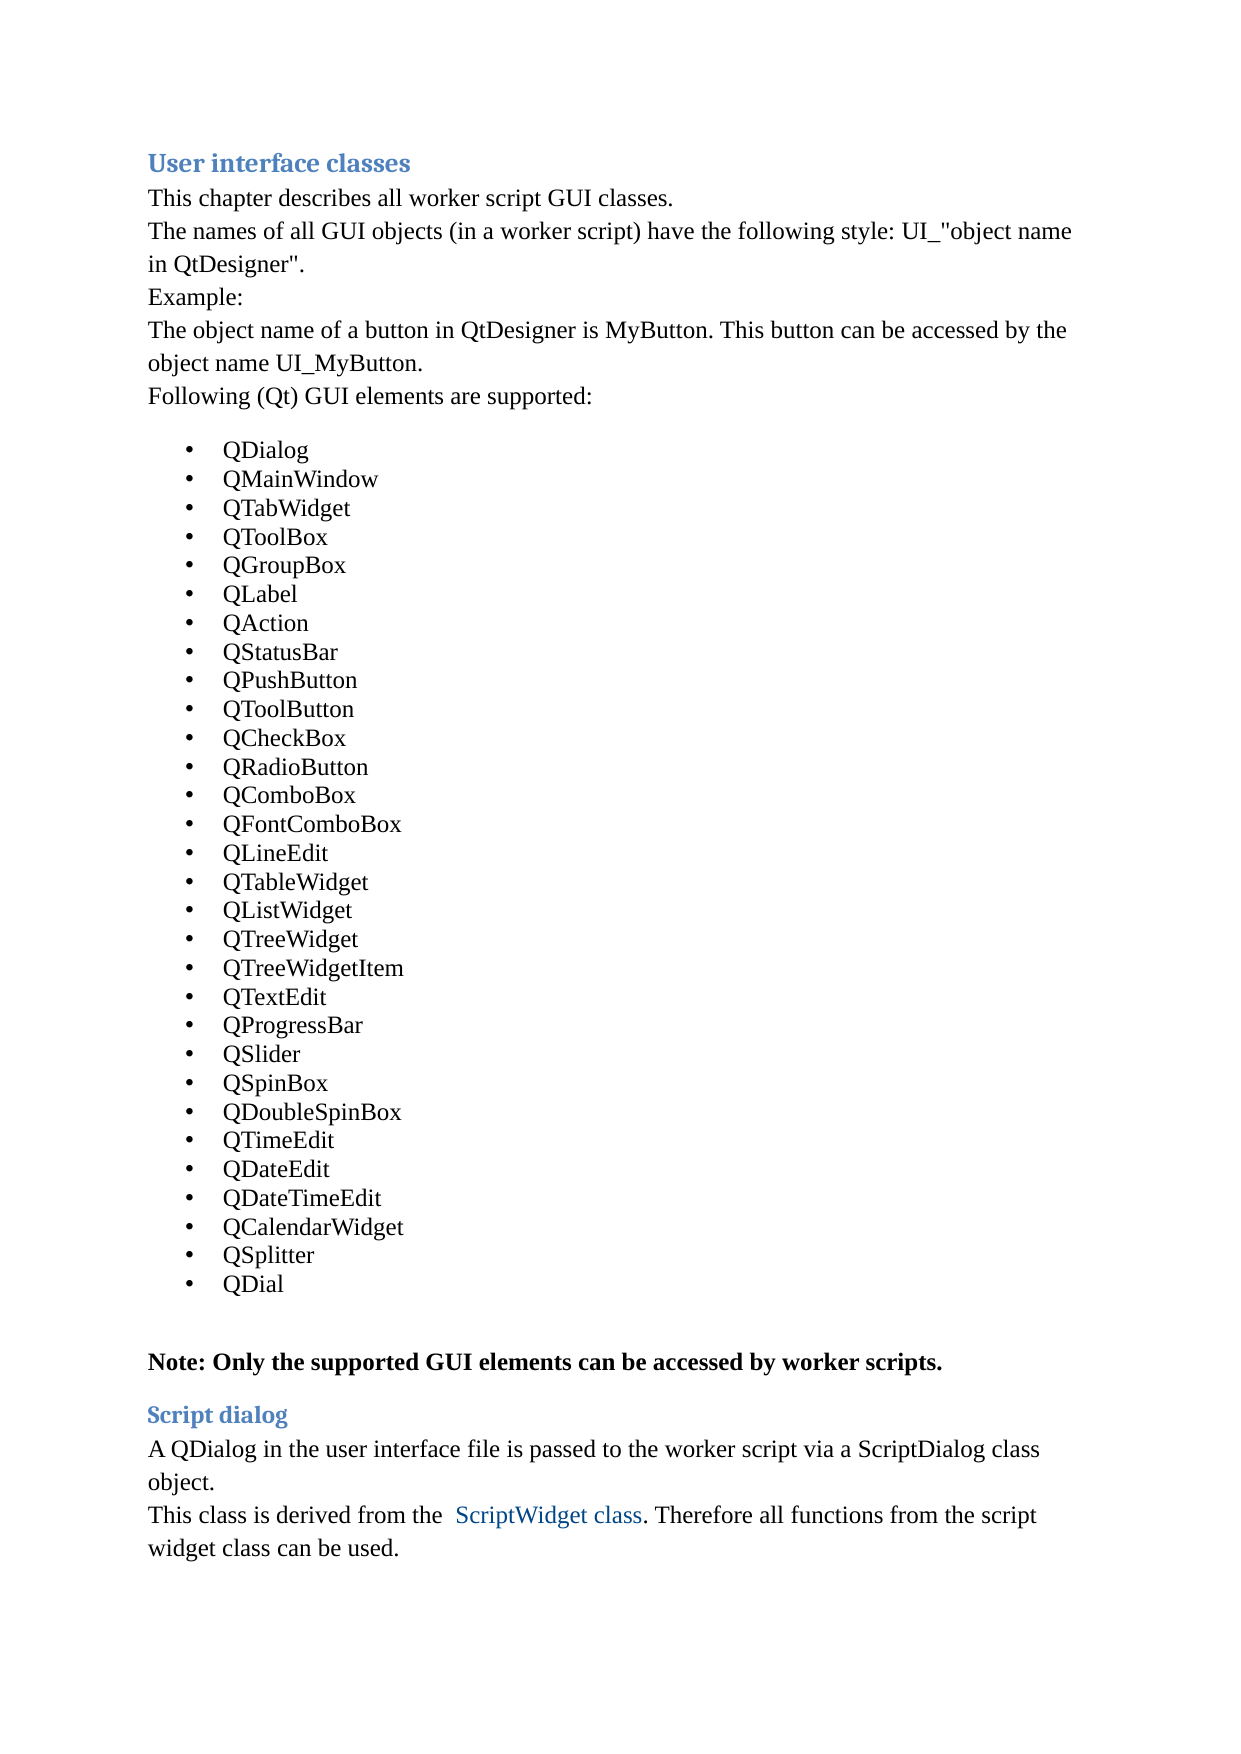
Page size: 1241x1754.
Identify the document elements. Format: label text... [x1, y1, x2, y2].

list QListWidget [185, 895, 1093, 924]
list QDial [185, 1269, 1093, 1298]
list QDateTimeEdit [185, 1183, 1093, 1212]
list QComboBox [185, 780, 1093, 809]
text This class is derived from the ScriptWidget class. Therefore all functions from the script widget class can be used. [148, 1500, 1093, 1562]
list QToolBox [185, 522, 1093, 550]
list QToolButton [185, 694, 1093, 723]
text Example: [148, 282, 1093, 311]
list QSplitter [185, 1240, 1093, 1269]
list QSlider [185, 1039, 1093, 1068]
subtitle Script dialog [148, 1401, 1093, 1430]
text Note: Only the supported GUI elements can be accessed by worker scripts. [148, 1347, 1093, 1376]
list QAction [185, 608, 1093, 637]
list QProgressBar [185, 1010, 1093, 1039]
list QFontComboBox [185, 809, 1093, 838]
list QTextEdit [185, 982, 1093, 1010]
list QLineEdit [185, 838, 1093, 867]
list QSpinBox [185, 1068, 1093, 1097]
list QDialog [185, 435, 1093, 464]
text Following (Qt) GUI elements are supported: [148, 381, 1093, 410]
list QGroupBox [185, 550, 1093, 579]
list QTabWidget [185, 493, 1093, 522]
list QDoubleSpinBox [185, 1097, 1093, 1125]
list QRadioButton [185, 752, 1093, 780]
text A QDialog in the user interface file is passed to the worker script via a ScriptDialog class object. [148, 1434, 1093, 1496]
list QTableWidget [185, 867, 1093, 895]
list QCalendarWidget [185, 1212, 1093, 1240]
text The names of all GUI objects (in a worker script) have the following style: UI_"object name in QtDesigner". [148, 216, 1093, 278]
text This chapter describes all worker script GUI classes. [148, 183, 1093, 212]
list QTreeWidget [185, 924, 1093, 953]
text The object name of a button in QtDesigner is MyButton. This button can be accessed by the object name UI_MyButton. [148, 315, 1093, 377]
list QTimeEdit [185, 1125, 1093, 1154]
list QTreeWidgetItem [185, 953, 1093, 982]
list QStatusBar [185, 637, 1093, 665]
list QPushButton [185, 665, 1093, 694]
list QDateEdit [185, 1154, 1093, 1183]
list QMainWindow [185, 464, 1093, 493]
list QLabel [185, 579, 1093, 608]
subtitle User interface classes [148, 148, 1093, 179]
list QCheckBox [185, 723, 1093, 752]
